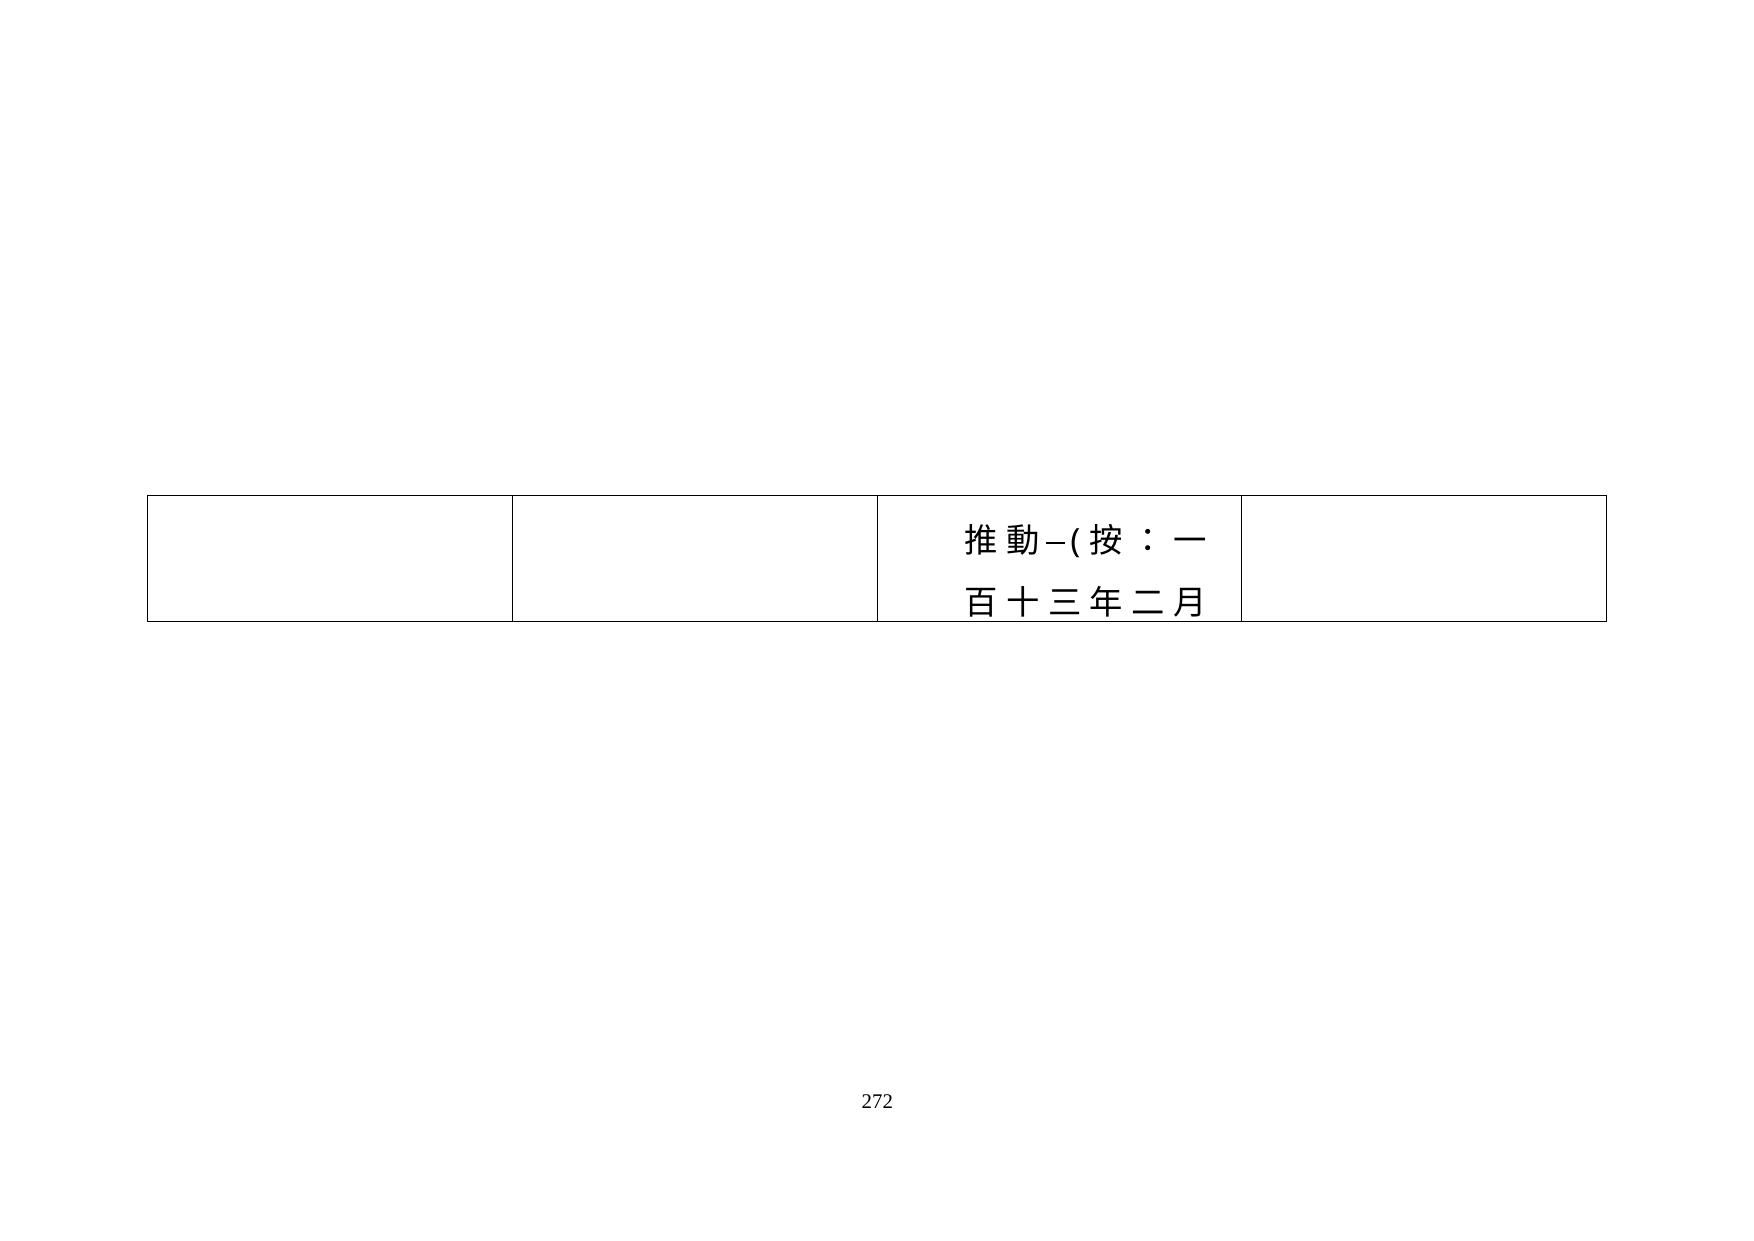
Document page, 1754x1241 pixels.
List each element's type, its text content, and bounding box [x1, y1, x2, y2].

table_cell 推動 (按：一百十三年二月 [878, 496, 1241, 621]
table_cell [148, 496, 512, 621]
table_cell [513, 496, 877, 621]
table_cell [1242, 496, 1606, 621]
